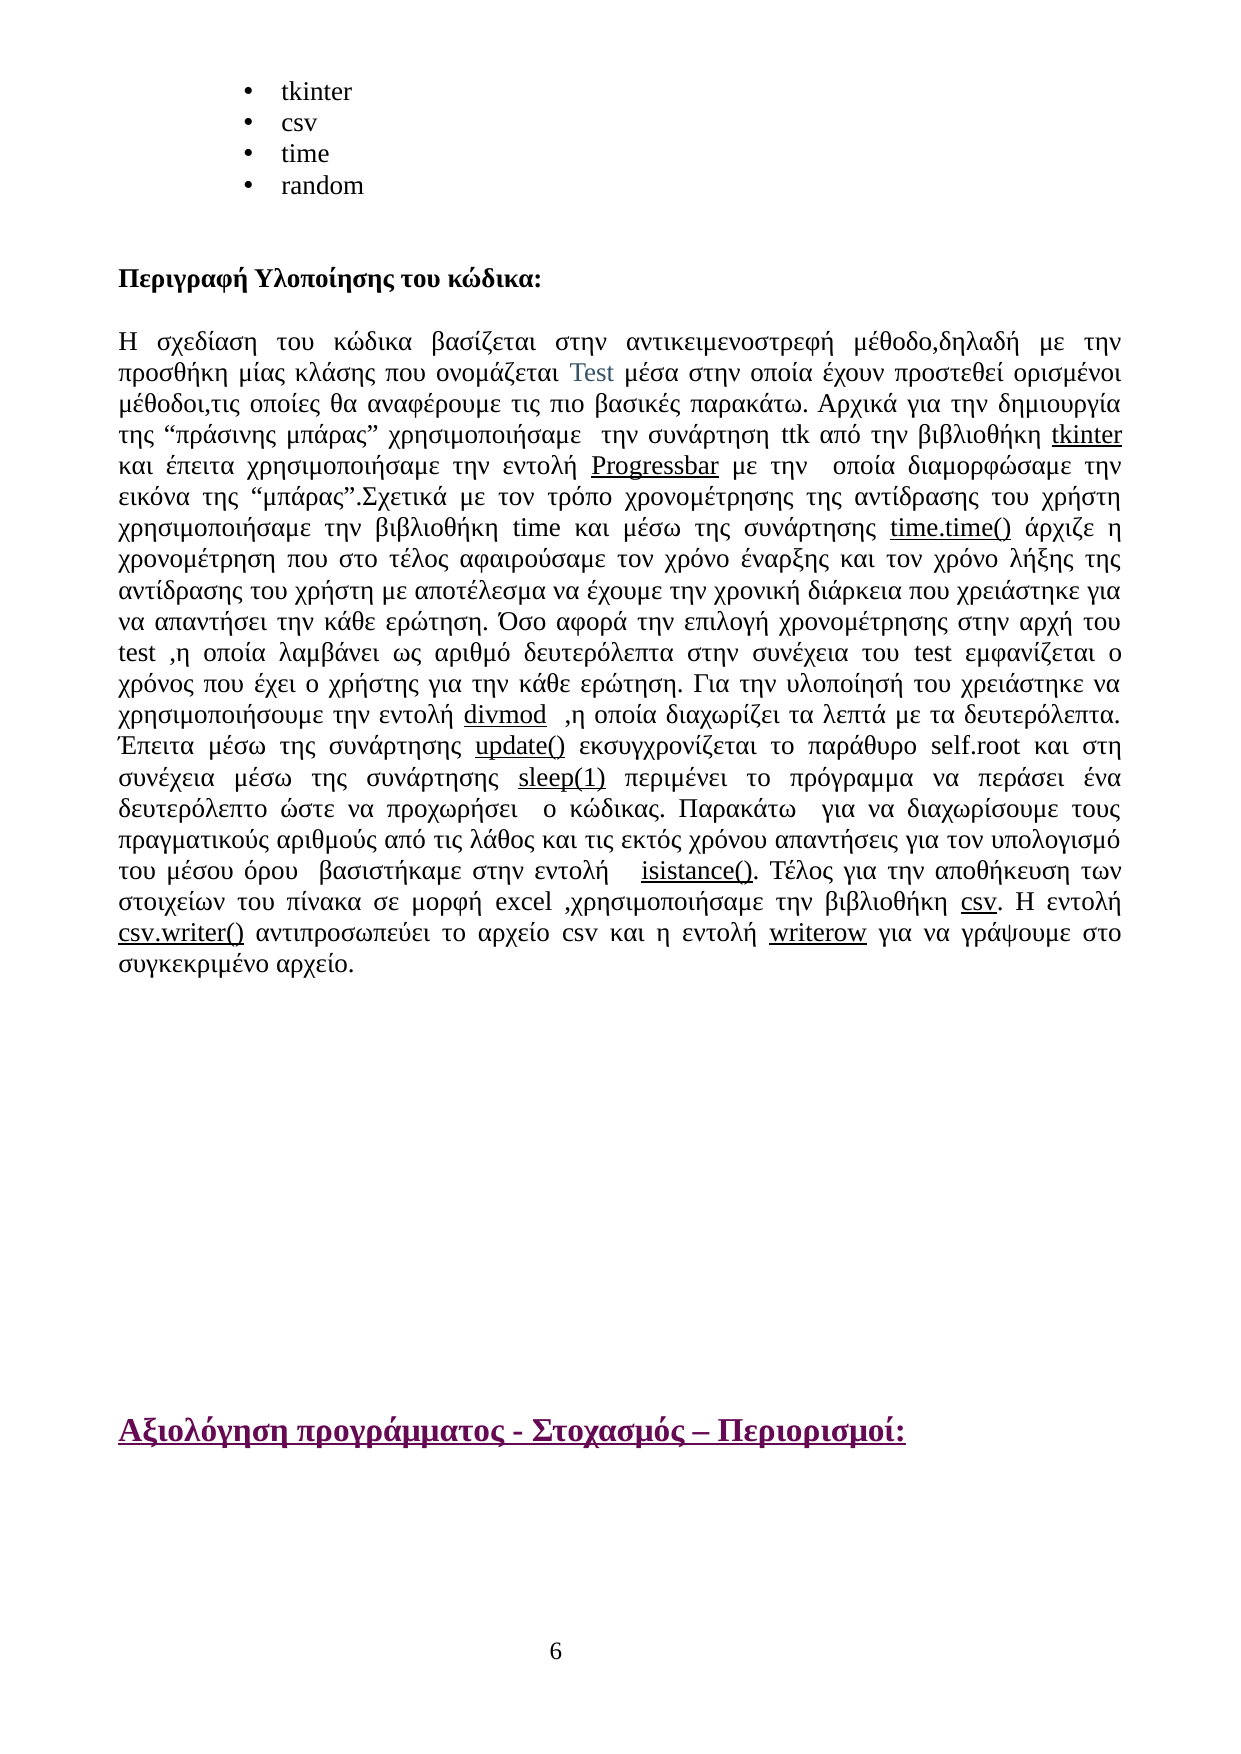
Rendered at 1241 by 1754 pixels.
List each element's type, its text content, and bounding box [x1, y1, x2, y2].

text Περιγραφή Υλοποίησης του κώδικα: [118, 262, 1122, 293]
text Η σχεδίαση του κώδικα βασίζεται στην αντικειμενοστρεφή μέθοδο,δηλαδή με την προσθήκη μίας κλάσης που ονομάζεται Test μέσα στην οποία έχουν προστεθεί ορισμένοι μέθοδοι,τις οποίες θα αναφέρουμε τις πιο βασικές παρακάτω. Αρχικά για την δημιουργία της “πράσινης μπάρας” χρησιμοποιήσαμε την συνάρτηση ttk από την βιβλιοθήκη tkinter και έπειτα χρησιμοποιήσαμε την εντολή Progressbar με την οποία διαμορφώσαμε την εικόνα της “μπάρας”.Σχετικά με τον τρόπο χρονομέτρησης της αντίδρασης του χρήστη χρησιμοποιήσαμε την βιβλιοθήκη time και μέσω της συνάρτησης time.time() άρχιζε η χρονομέτρηση που στο τέλος αφαιρούσαμε τον χρόνο έναρξης και τον χρόνο λήξης της αντίδρασης του χρήστη με αποτέλεσμα να έχουμε την χρονική διάρκεια που χρειάστηκε για να απαντήσει την κάθε ερώτηση. Όσο αφορά την επιλογή χρονομέτρησης στην αρχή του test ,η οποία λαμβάνει ως αριθμό δευτερόλεπτα στην συνέχεια του test εμφανίζεται ο χρόνος που έχει ο χρήστης για την κάθε ερώτηση. Για την υλοποίησή του χρειάστηκε να χρησιμοποιήσουμε την εντολή divmod ,η οποία διαχωρίζει τα λεπτά με τα δευτερόλεπτα. Έπειτα μέσω της συνάρτησης update() εκσυγχρονίζεται το παράθυρο self.root και στη συνέχεια μέσω της συνάρτησης sleep(1) περιμένει το πρόγραμμα να περάσει ένα δευτερόλεπτο ώστε να προχωρήσει ο κώδικας. Παρακάτω για να διαχωρίσουμε τους πραγματικούς αριθμούς από τις λάθος και τις εκτός χρόνου απαντήσεις για τον υπολογισμό του μέσου όρου βασιστήκαμε στην εντολή isistance(). Τέλος για την αποθήκευση των στοιχείων του πίνακα σε μορφή excel ,χρησιμοποιήσαμε την βιβλιοθήκη csv. Η εντολή csv.writer() αντιπροσωπεύει το αρχείο csv και η εντολή writerow για να γράψουμε στο συγκεκριμένο αρχείο. [118, 324, 1122, 979]
list csv [244, 106, 1122, 137]
list tkinter [244, 75, 1122, 106]
list time [244, 137, 1122, 169]
list random [244, 169, 1122, 200]
text Αξιολόγηση προγράμματος - Στοχασμός – Περιορισμοί: [118, 1410, 1122, 1448]
